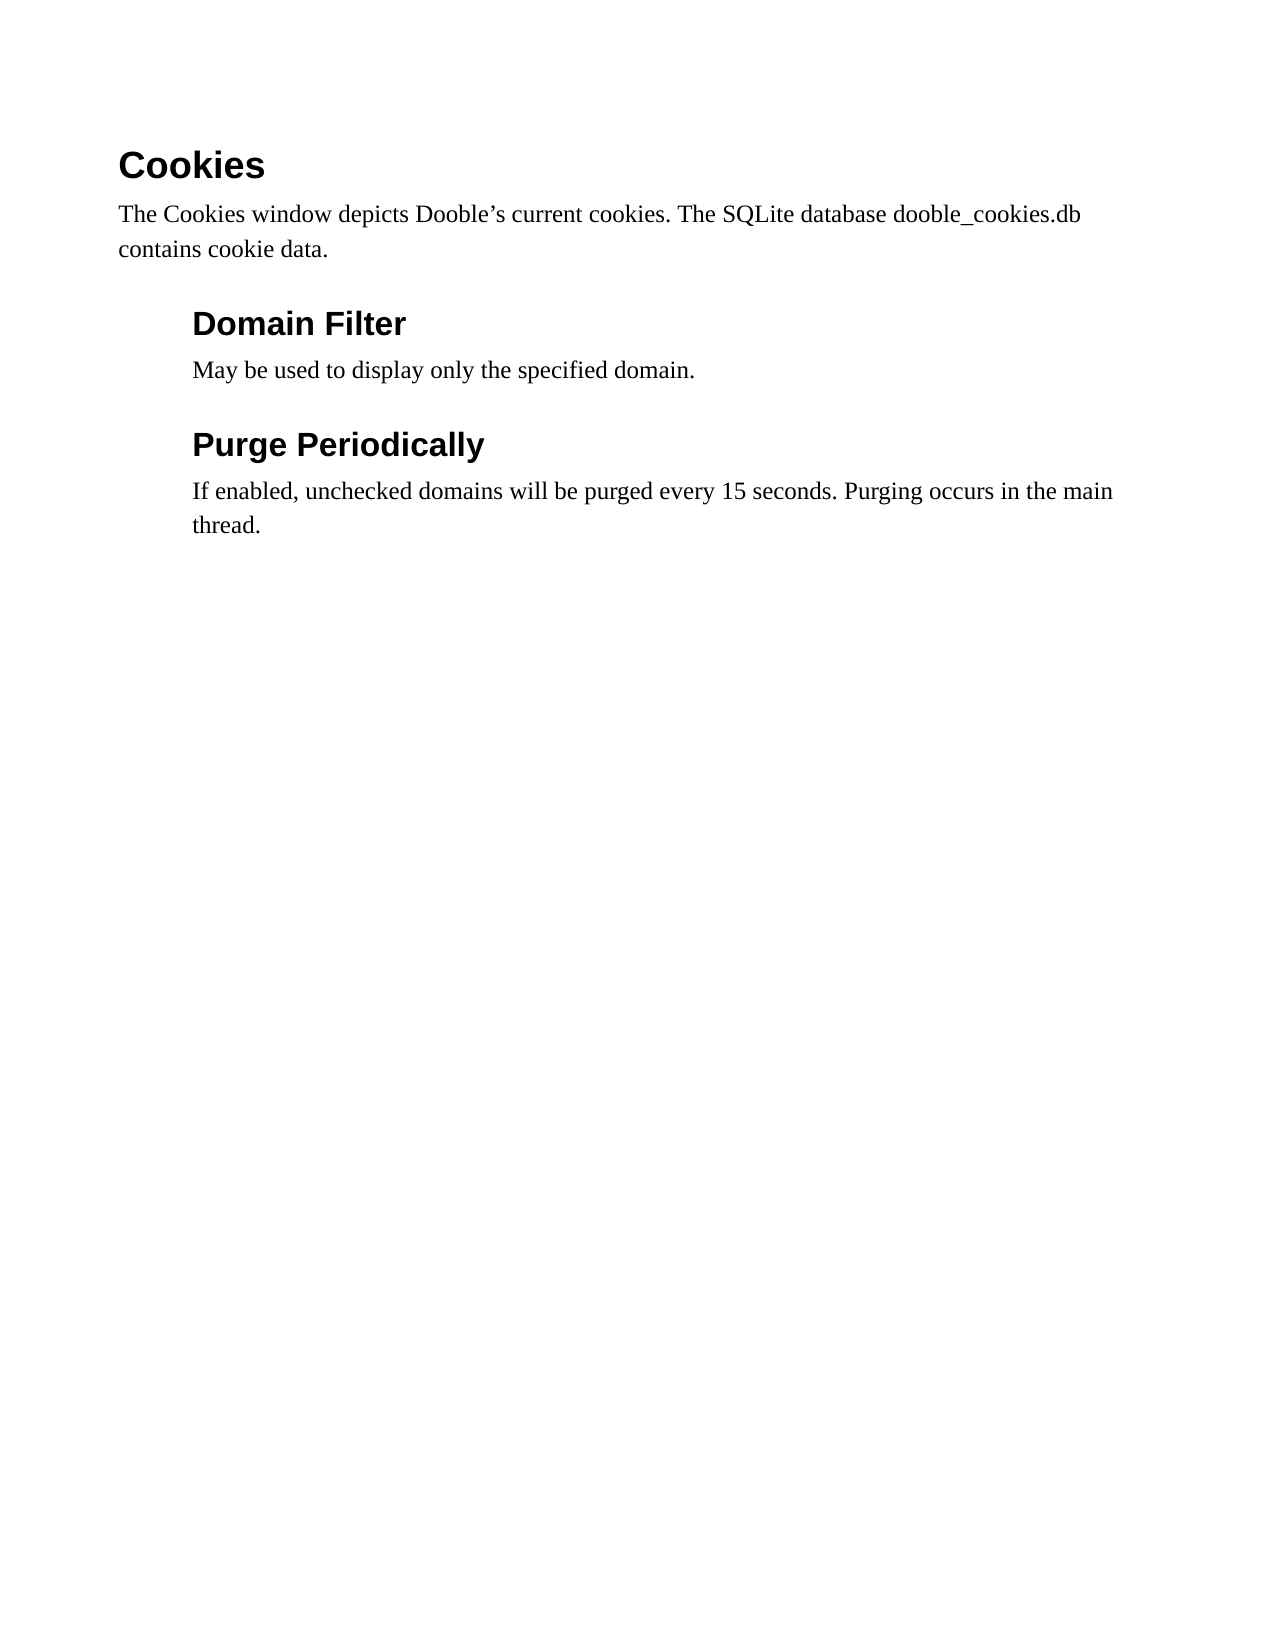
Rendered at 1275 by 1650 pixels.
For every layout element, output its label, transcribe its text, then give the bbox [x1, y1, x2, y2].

text The Cookies window depicts Dooble’s current cookies. The SQLite database dooble_cookies.db contains cookie data. [118, 199, 1157, 262]
subtitle Cookies [118, 143, 1157, 187]
subtitle Purge Periodically [192, 425, 1157, 463]
text If enabled, unchecked domains will be purged every 15 seconds. Purging occurs in the main thread. [192, 476, 1157, 539]
text May be used to display only the specified domain. [192, 355, 1157, 383]
subtitle Domain Filter [192, 304, 1157, 342]
